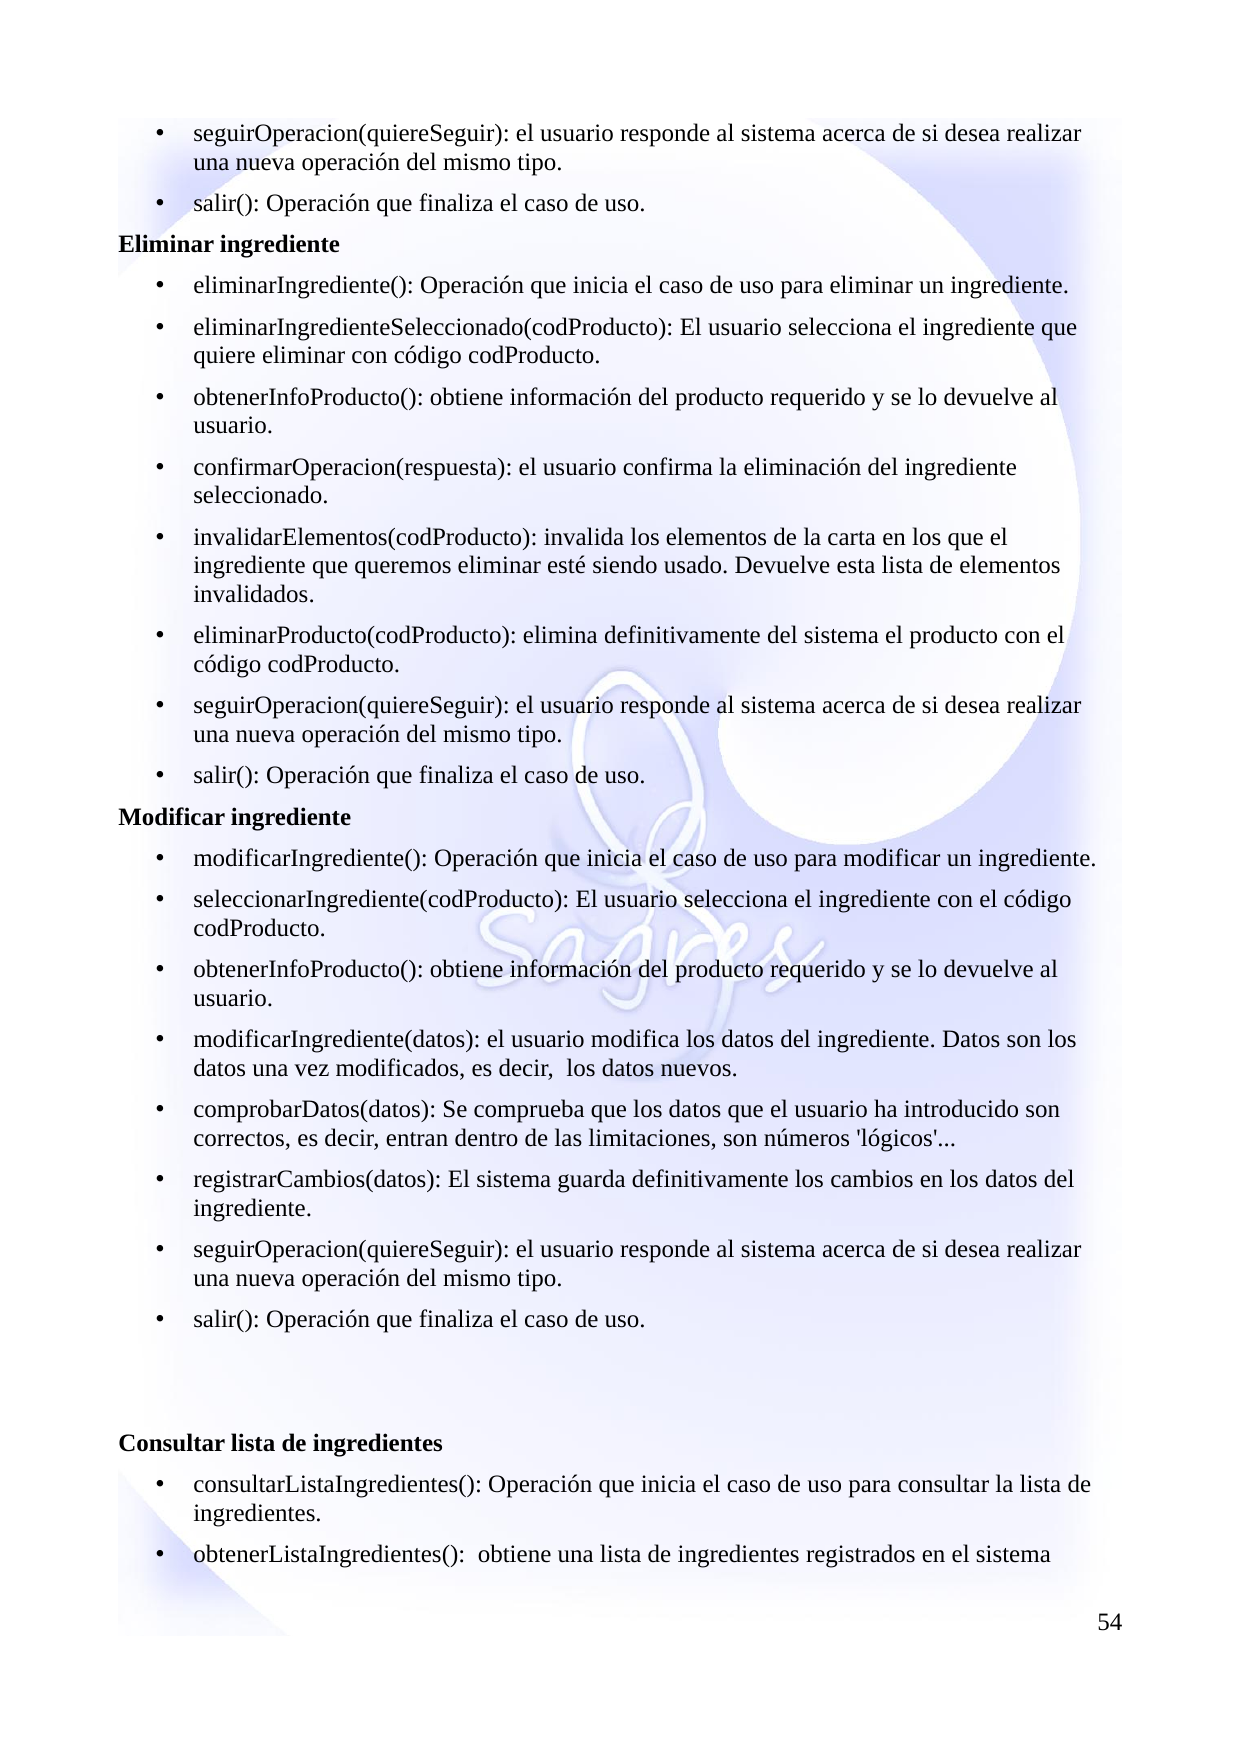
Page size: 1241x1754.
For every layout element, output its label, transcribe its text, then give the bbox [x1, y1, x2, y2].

text Eliminar ingrediente [118, 229, 1122, 258]
list obtenerInfoProducto(): obtiene información del producto requerido y se lo devuelve al usuario. [156, 382, 1122, 439]
list seguirOperacion(quiereSeguir): el usuario responde al sistema acerca de si desea realizar una nueva operación del mismo tipo. [156, 691, 1122, 748]
list salir(): Operación que finaliza el caso de uso. [156, 188, 1122, 217]
list invalidarElementos(codProducto): invalida los elementos de la carta en los que el ingrediente que queremos eliminar esté siendo usado. Devuelve esta lista de elementos invalidados. [156, 522, 1122, 608]
list confirmarOperacion(respuesta): el usuario confirma la eliminación del ingrediente seleccionado. [156, 452, 1122, 509]
list seguirOperacion(quiereSeguir): el usuario responde al sistema acerca de si desea realizar una nueva operación del mismo tipo. [156, 118, 1122, 176]
list salir(): Operación que finaliza el caso de uso. [156, 761, 1122, 789]
picture [118, 831, 1122, 1428]
list eliminarIngredienteSeleccionado(codProducto): El usuario selecciona el ingrediente que quiere eliminar con código codProducto. [156, 312, 1122, 369]
list registrarCambios(datos): El sistema guarda definitivamente los cambios en los datos del ingrediente. [156, 1164, 1122, 1222]
text Modificar ingrediente [118, 802, 1122, 831]
text Consultar lista de ingredientes [118, 1428, 1122, 1457]
list eliminarProducto(codProducto): elimina definitivamente del sistema el producto con el código codProducto. [156, 621, 1122, 678]
picture [118, 1457, 1122, 1636]
list obtenerInfoProducto(): obtiene información del producto requerido y se lo devuelve al usuario. [156, 954, 1122, 1012]
picture [118, 118, 1122, 229]
list consultarListaIngredientes(): Operación que inicia el caso de uso para consultar la lista de ingredientes. [156, 1469, 1122, 1527]
list obtenerListaIngredientes(): obtiene una lista de ingredientes registrados en el sistema [156, 1539, 1122, 1568]
picture [118, 258, 1122, 802]
list eliminarIngrediente(): Operación que inicia el caso de uso para eliminar un ingrediente. [156, 271, 1122, 299]
list comprobarDatos(datos): Se comprueba que los datos que el usuario ha introducido son correctos, es decir, entran dentro de las limitaciones, son números 'lógicos'... [156, 1094, 1122, 1152]
list seguirOperacion(quiereSeguir): el usuario responde al sistema acerca de si desea realizar una nueva operación del mismo tipo. [156, 1234, 1122, 1292]
list salir(): Operación que finaliza el caso de uso. [156, 1304, 1122, 1333]
list seleccionarIngrediente(codProducto): El usuario selecciona el ingrediente con el código codProducto. [156, 884, 1122, 942]
list modificarIngrediente(datos): el usuario modifica los datos del ingrediente. Datos son los datos una vez modificados, es decir, los datos nuevos. [156, 1024, 1122, 1082]
list modificarIngrediente(): Operación que inicia el caso de uso para modificar un ingrediente. [156, 843, 1122, 872]
